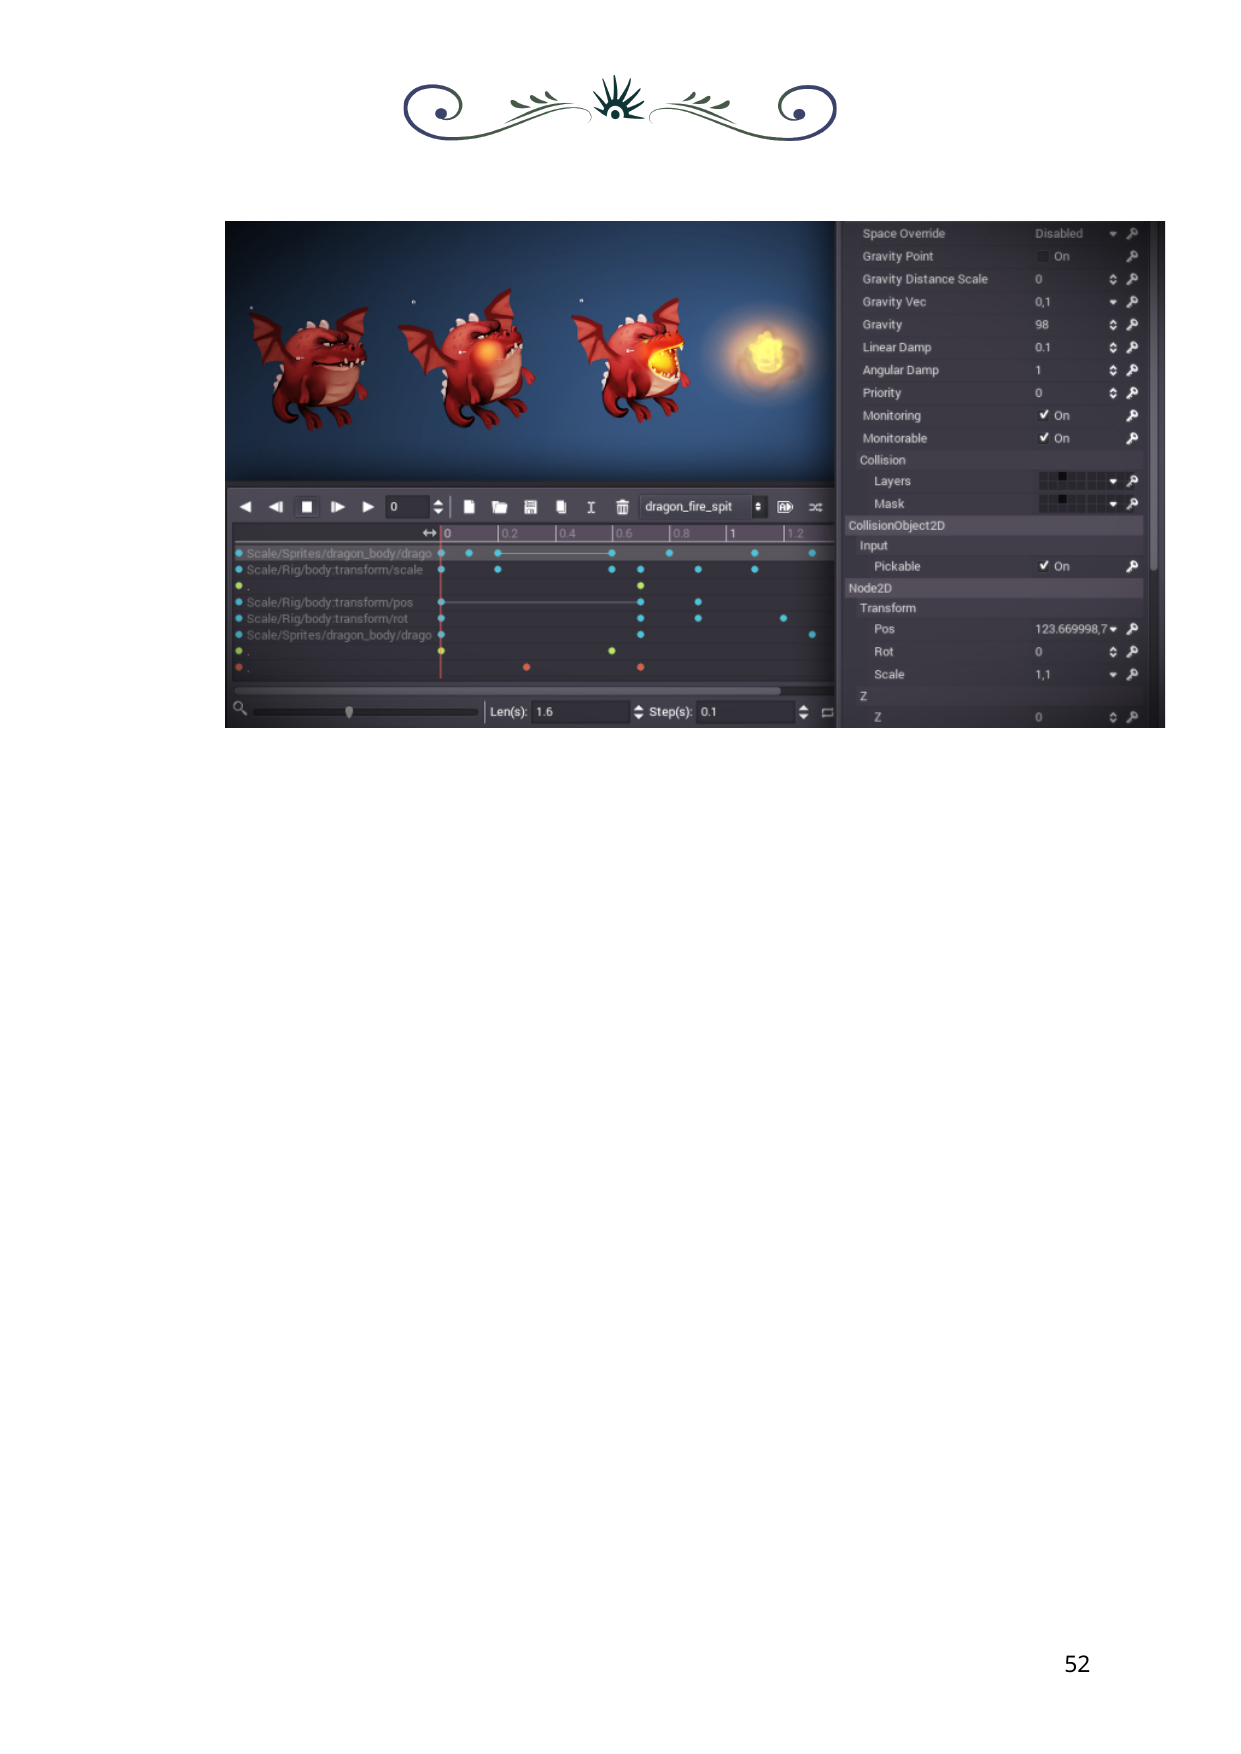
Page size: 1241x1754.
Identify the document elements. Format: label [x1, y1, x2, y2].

picture [225, 221, 1166, 728]
picture [403, 75, 837, 141]
